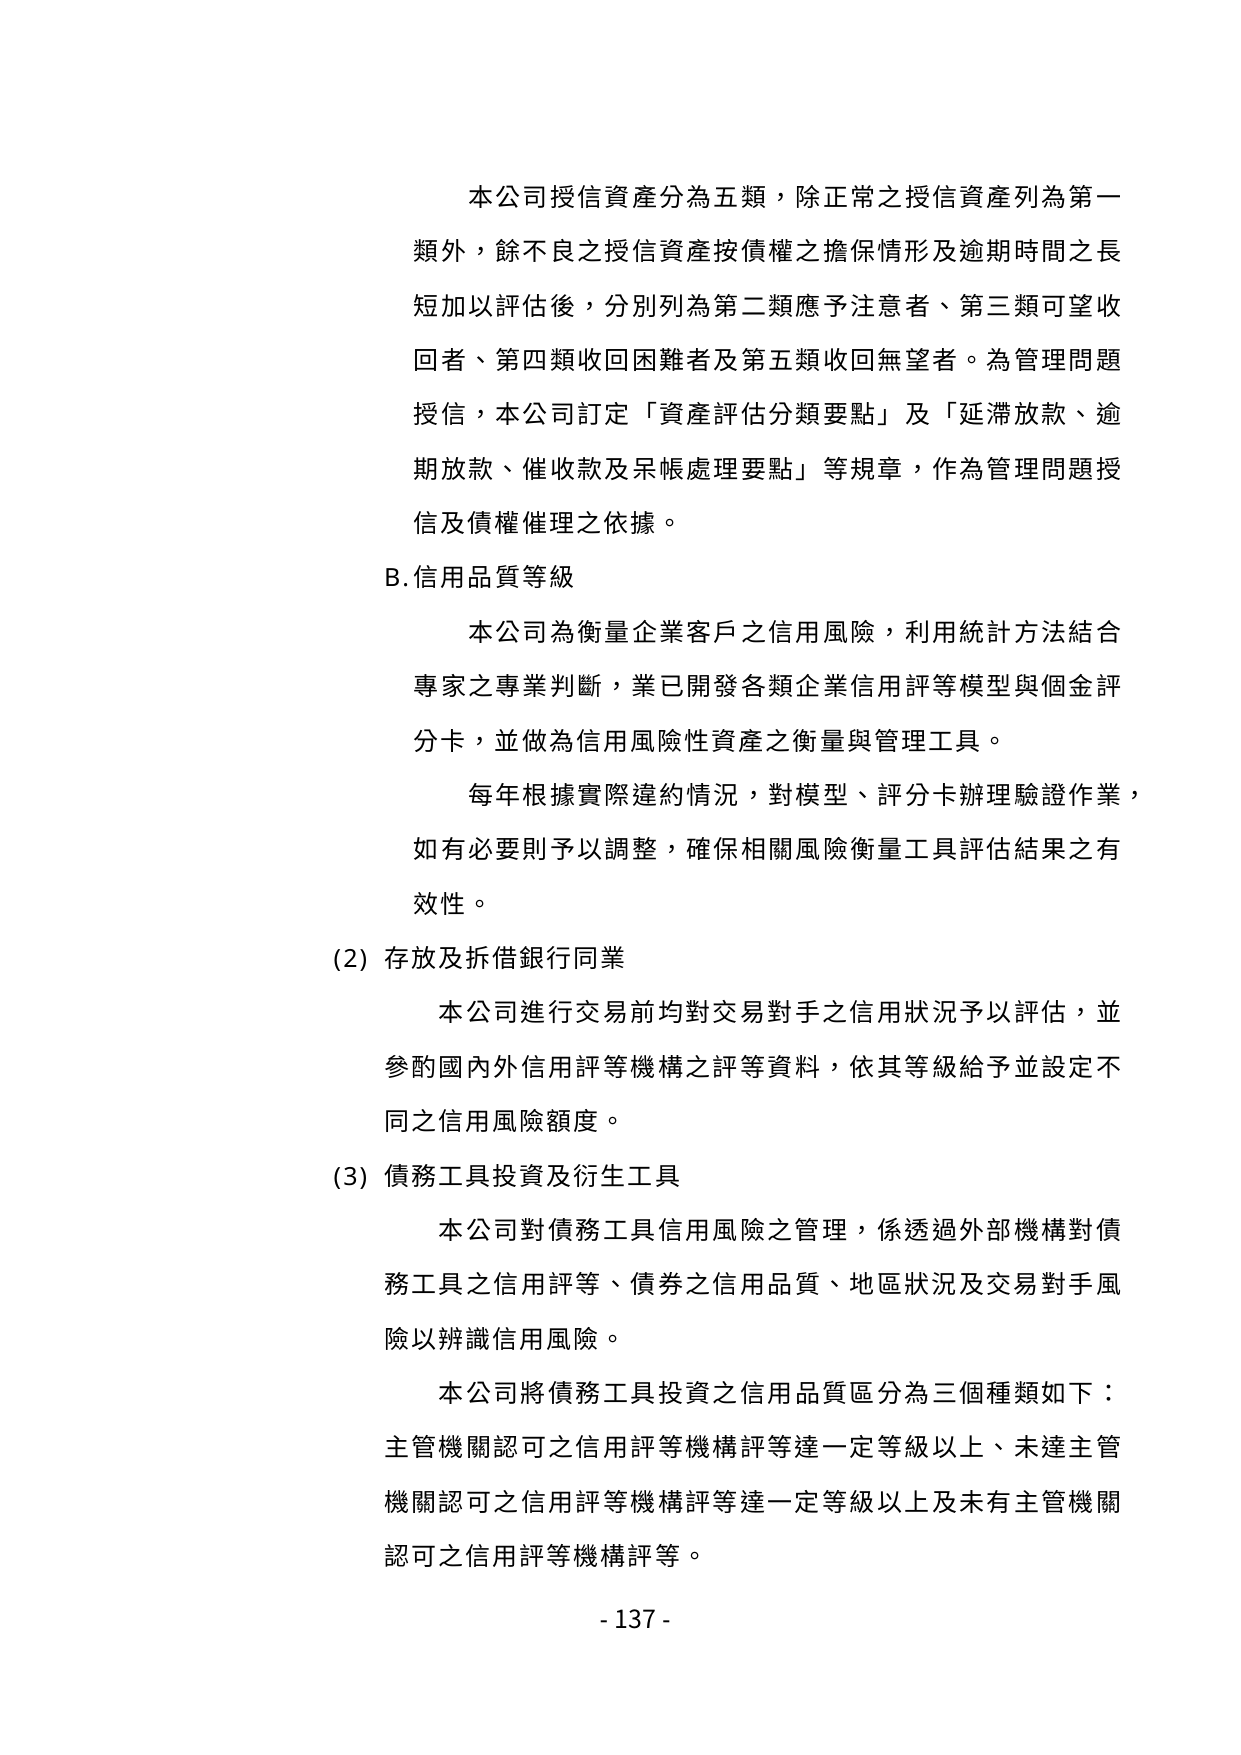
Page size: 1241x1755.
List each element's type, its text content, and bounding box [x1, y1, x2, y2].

text 本公司授信資產分為五類，除正常之授信資產列為第一類外，餘不良之授信資產按債權之擔保情形及逾期時間之長短加以評估後，分別列為第二類應予注意者、第三類可望收回者、第四類收回困難者及第五類收回無望者。為管理問題授信，本公司訂定「資產評估分類要點」及「延滯放款、逾期放款、催收款及呆帳處理要點」等規章，作為管理問題授信及債權催理之依據。 [413, 177, 1122, 540]
text 本公司為衡量企業客戶之信用風險，利用統計方法結合專家之專業判斷，業已開發各類企業信用評等模型與個金評分卡，並做為信用風險性資產之衡量與管理工具。 [413, 612, 1122, 757]
text 本公司將債務工具投資之信用品質區分為三個種類如下：主管機關認可之信用評等機構評等達一定等級以上、未達主管機關認可之信用評等機構評等達一定等級以上及未有主管機關認可之信用評等機構評等。 [384, 1373, 1122, 1573]
text (2) 存放及拆借銀行同業 [325, 938, 1122, 975]
text B. 信用品質等級 [384, 558, 1122, 594]
text 每年根據實際違約情況，對模型、評分卡辦理驗證作業，如有必要則予以調整，確保相關風險衡量工具評估結果之有效性。 [413, 775, 1122, 920]
text (3) 債務工具投資及衍生工具 [325, 1156, 1122, 1192]
text 本公司進行交易前均對交易對手之信用狀況予以評估，並參酌國內外信用評等機構之評等資料，依其等級給予並設定不同之信用風險額度。 [384, 993, 1122, 1138]
text 本公司對債務工具信用風險之管理，係透過外部機構對債務工具之信用評等、債券之信用品質、地區狀況及交易對手風險以辨識信用風險。 [384, 1210, 1122, 1355]
